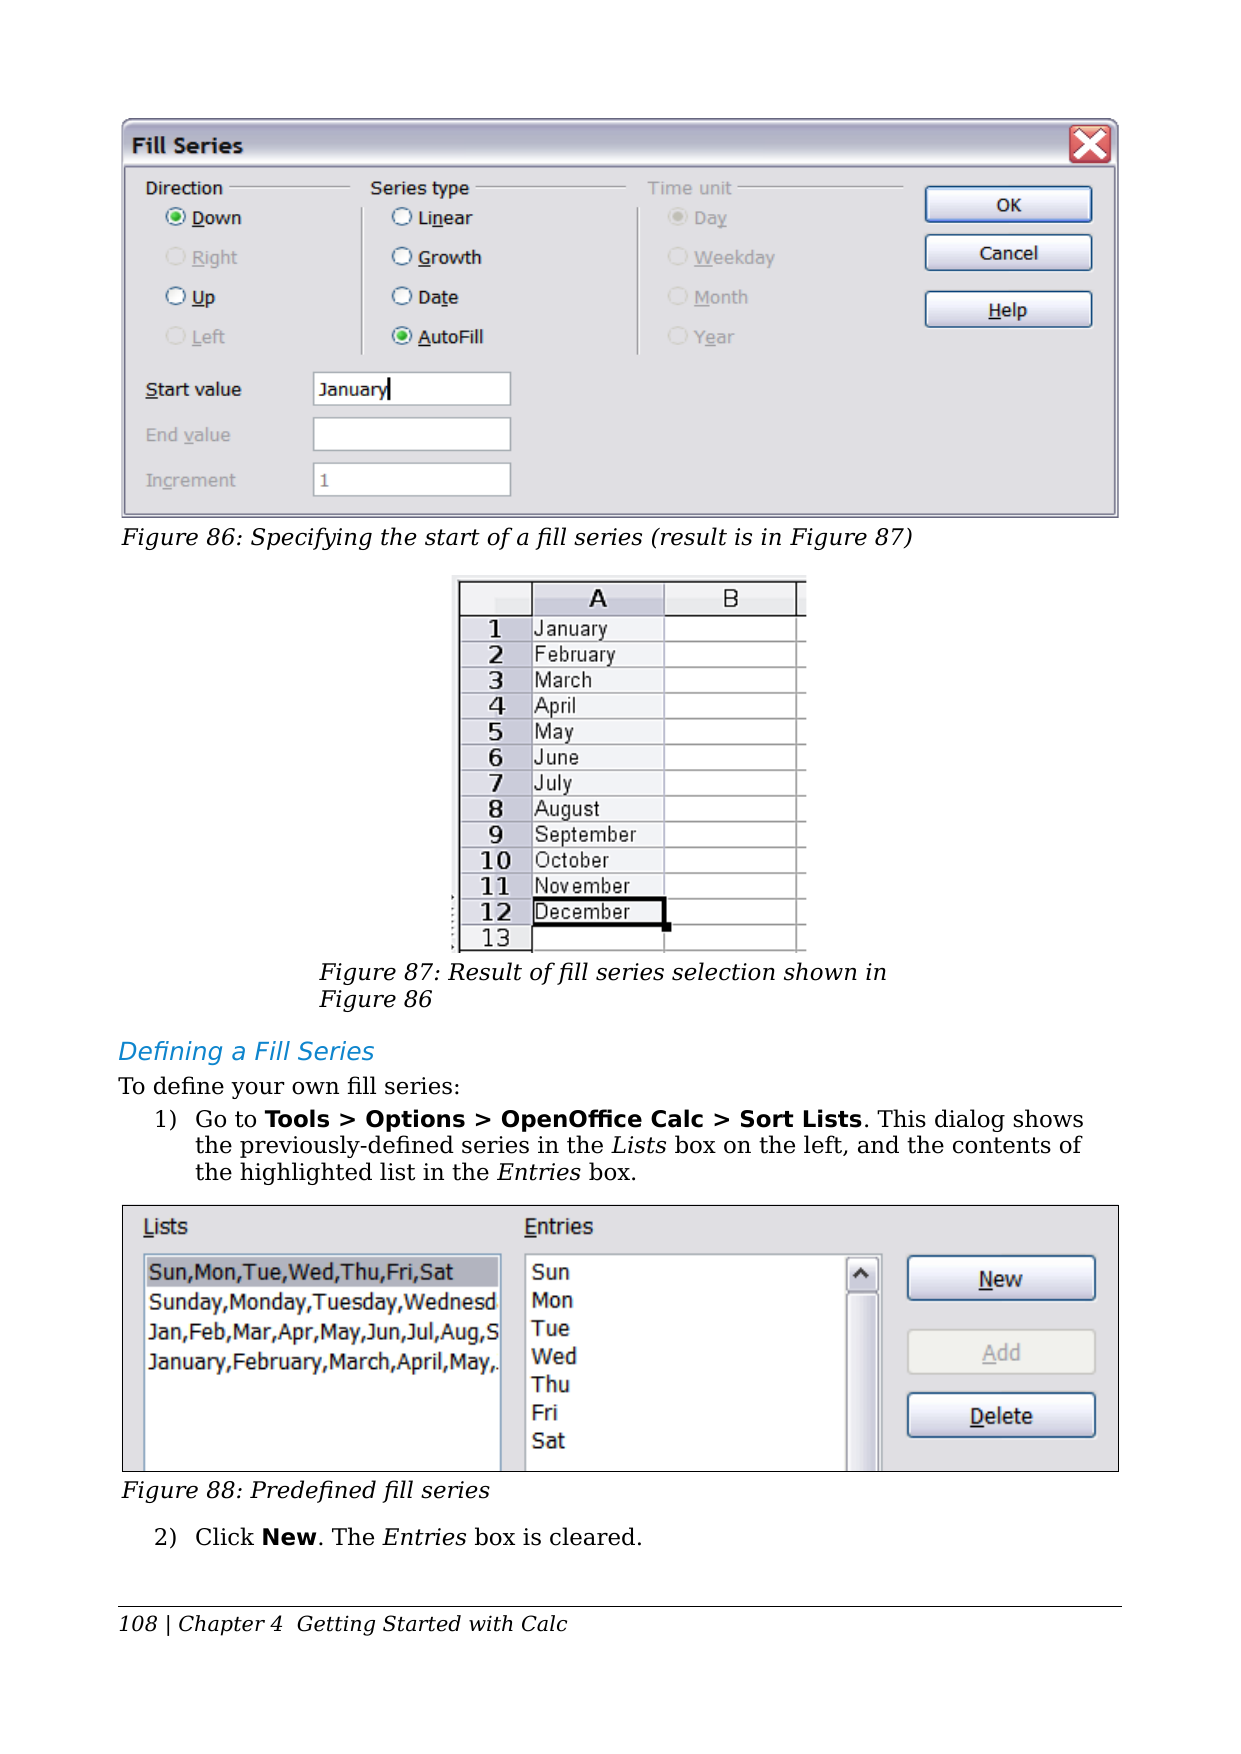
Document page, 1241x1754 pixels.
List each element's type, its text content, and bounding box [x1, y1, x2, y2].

text Figure 88: Predefined fill series [122, 1478, 1118, 1504]
list To define your own fill series: [118, 1073, 1122, 1099]
picture [123, 1206, 1118, 1471]
picture [451, 575, 807, 953]
text Figure 86: Specifying the start of a fill series (result is in Figure 87) [122, 524, 1118, 550]
list Click New. The Entries box is cleared. [177, 1524, 1122, 1551]
list Go to Tools > Options > OpenOffice Calc > Sort Lists. This dialog shows the previously-defined series in the Lists box on the left, and the contents of the highlighted list in the Entries box. [177, 1106, 1122, 1186]
picture [121, 118, 1119, 518]
text Figure 87: Result of fill series selection shown in Figure 86 [319, 959, 938, 1013]
subtitle Defining a Fill Series [118, 1037, 1122, 1066]
